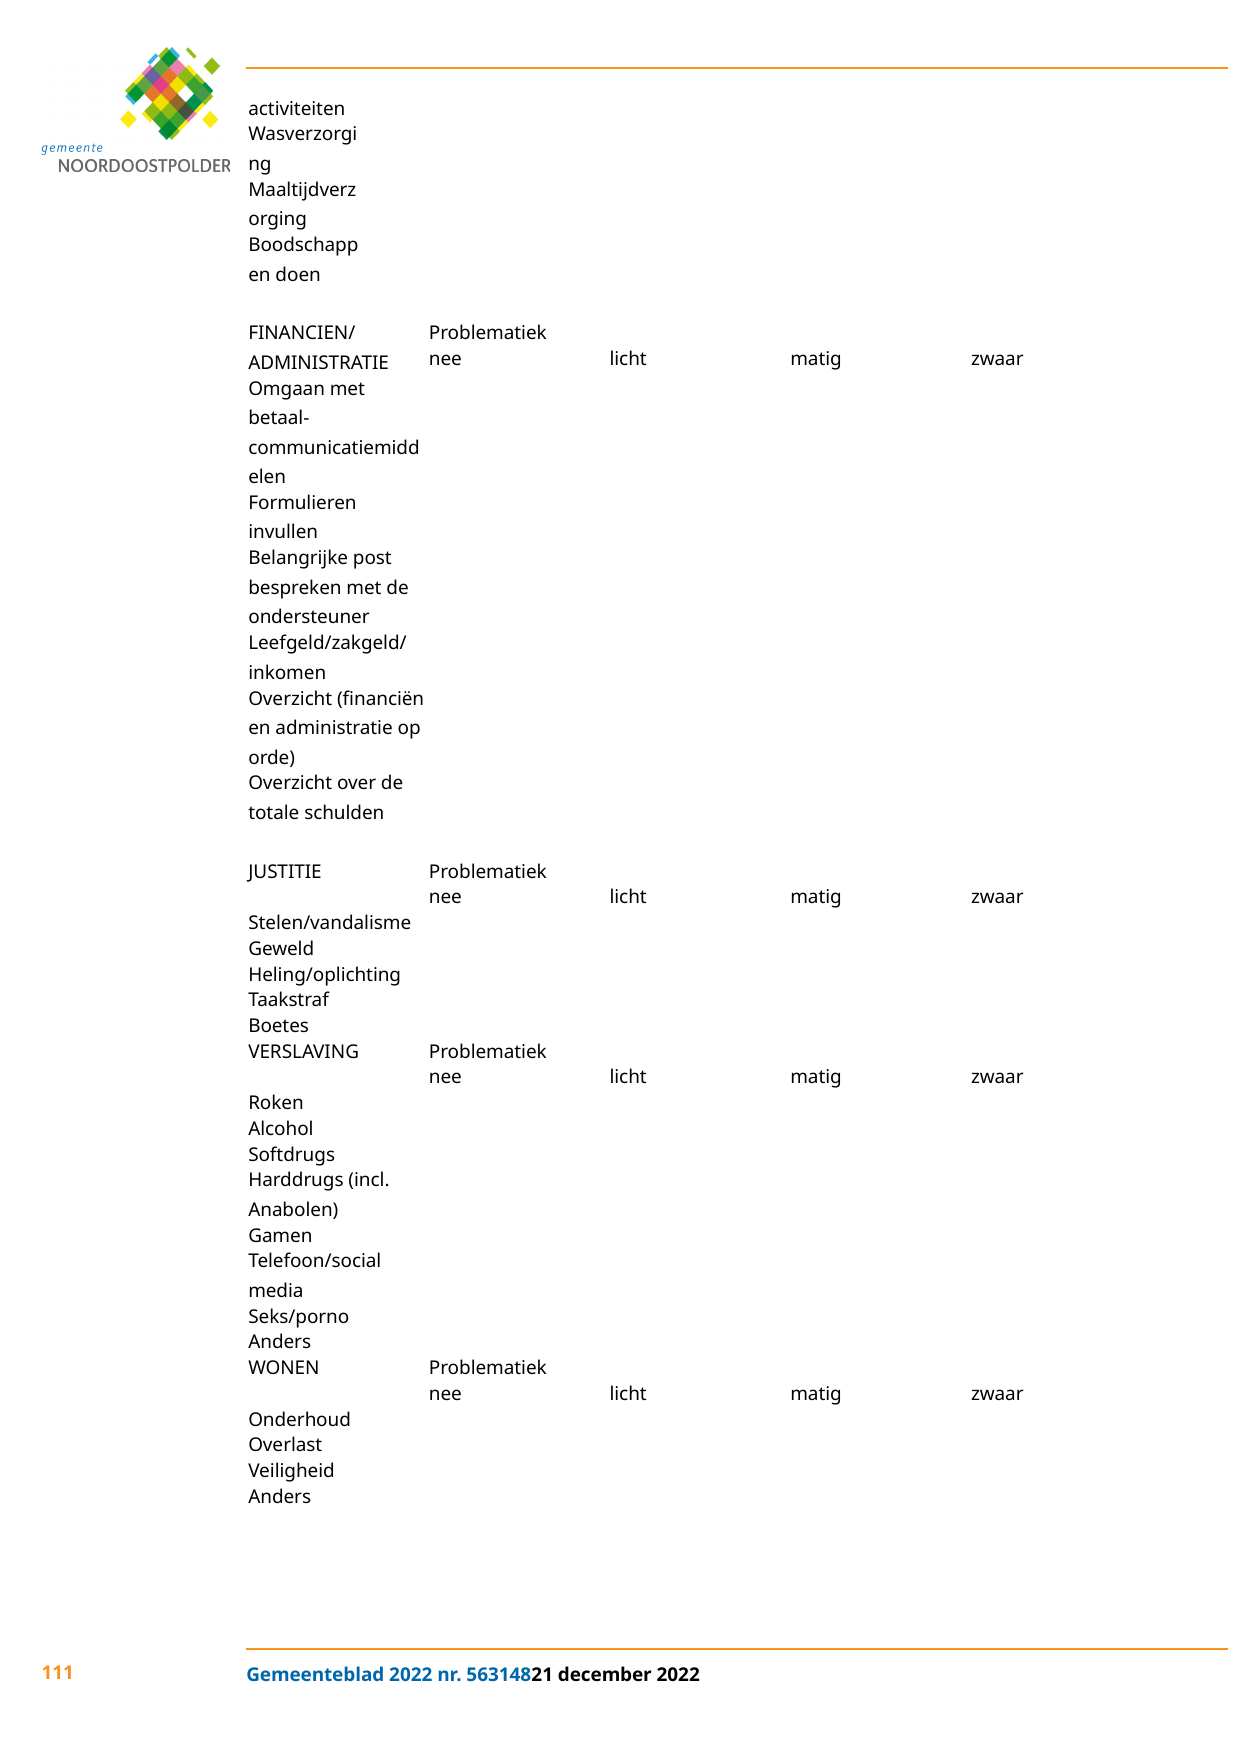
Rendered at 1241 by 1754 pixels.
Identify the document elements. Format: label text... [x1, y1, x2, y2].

table_cell [609, 1222, 790, 1248]
table_cell [790, 1222, 971, 1248]
table_cell Overlast [248, 1432, 429, 1457]
table_cell [609, 935, 790, 961]
table_cell [971, 685, 1152, 769]
table_cell [429, 375, 609, 489]
table_cell [609, 1483, 790, 1509]
table_cell [790, 545, 971, 629]
table_cell Onderhoud [248, 1406, 429, 1432]
table_cell nee [429, 345, 609, 375]
table_cell [971, 1432, 1152, 1457]
table_cell Telefoon/social media [248, 1248, 429, 1303]
table_cell [609, 1115, 790, 1141]
table_cell [971, 1141, 1152, 1167]
table_cell [429, 489, 609, 544]
table_cell [530, 121, 700, 176]
table_cell [609, 961, 790, 986]
table_cell [971, 1167, 1152, 1222]
table_cell Maaltijdverzorging [248, 176, 361, 231]
table_cell [700, 95, 926, 121]
table_cell [609, 1329, 790, 1354]
table_cell [926, 95, 1038, 121]
table_cell [971, 935, 1152, 961]
table_cell Roken [248, 1089, 429, 1115]
table_cell [790, 961, 971, 986]
table_cell licht [609, 1380, 790, 1406]
table_cell nee [429, 884, 609, 909]
table_cell [971, 1303, 1152, 1329]
table_cell activiteiten [248, 95, 361, 121]
table_cell [609, 1248, 790, 1303]
table_cell [1039, 176, 1152, 231]
table_cell [361, 95, 530, 121]
table_cell [429, 1115, 609, 1141]
table_cell [790, 986, 971, 1012]
table_cell [790, 770, 971, 825]
table_cell matig [790, 1380, 971, 1406]
table_cell [429, 986, 609, 1012]
table_cell Belangrijke post bespreken met de ondersteuner [248, 545, 429, 629]
table_cell [971, 909, 1152, 935]
table_cell [971, 489, 1152, 544]
table_cell [790, 1432, 971, 1457]
table_cell [790, 1141, 971, 1167]
table_cell [609, 1167, 790, 1222]
table_cell [790, 629, 971, 685]
table_cell [609, 1012, 790, 1038]
table_cell [429, 1167, 609, 1222]
table_cell [429, 1303, 609, 1329]
table_cell [790, 935, 971, 961]
table_cell [926, 176, 1038, 231]
table_cell [926, 121, 1038, 176]
table_cell zwaar [971, 884, 1152, 909]
table_cell [790, 1167, 971, 1222]
table_cell Softdrugs [248, 1141, 429, 1167]
table_cell VERSLAVING [248, 1038, 429, 1089]
table_cell nee [429, 1380, 609, 1406]
table_cell Taakstraf [248, 986, 429, 1012]
table_cell Problematiek [429, 1354, 1152, 1380]
table_cell Omgaan met betaal- communicatiemiddelen [248, 375, 429, 489]
table_cell [429, 685, 609, 769]
table_cell licht [609, 884, 790, 909]
table_cell Gamen [248, 1222, 429, 1248]
table_cell [790, 1089, 971, 1115]
table_cell [609, 685, 790, 769]
table_cell [1039, 231, 1152, 286]
table_cell [971, 629, 1152, 685]
table_cell [790, 1483, 971, 1509]
table_header FINANCIEN/ADMINISTRATIE [248, 319, 429, 375]
table_cell [609, 545, 790, 629]
table_cell [1039, 95, 1152, 121]
table_cell [609, 1141, 790, 1167]
table_cell [609, 1089, 790, 1115]
table_cell [609, 629, 790, 685]
table_cell [971, 1406, 1152, 1432]
table_cell zwaar [971, 345, 1152, 375]
table_cell [429, 1012, 609, 1038]
table_cell [609, 986, 790, 1012]
table_cell [609, 1406, 790, 1432]
table_cell Boetes [248, 1012, 429, 1038]
table_cell Alcohol [248, 1115, 429, 1141]
table_cell Geweld [248, 935, 429, 961]
table_cell [429, 1483, 609, 1509]
table_cell licht [609, 345, 790, 375]
table_cell [971, 1012, 1152, 1038]
table_cell [429, 1248, 609, 1303]
table_cell Formulieren invullen [248, 489, 429, 544]
table_cell Problematiek [429, 1038, 1152, 1064]
table_cell [971, 1222, 1152, 1248]
table_cell [971, 545, 1152, 629]
table_cell [530, 176, 700, 231]
table_cell [429, 1457, 609, 1483]
table_cell [530, 95, 700, 121]
table_cell Heling/oplichting [248, 961, 429, 986]
table_cell [790, 1303, 971, 1329]
table_cell [609, 489, 790, 544]
table_cell Anders [248, 1329, 429, 1354]
table_cell Overzicht over de totale schulden [248, 770, 429, 825]
table_cell [971, 1329, 1152, 1354]
table_cell [429, 1329, 609, 1354]
table_cell [429, 1222, 609, 1248]
table_cell [790, 1329, 971, 1354]
table_cell [609, 375, 790, 489]
table_cell [790, 375, 971, 489]
table_cell WONEN [248, 1354, 429, 1406]
table_cell Harddrugs (incl. Anabolen) [248, 1167, 429, 1222]
table_cell [790, 1115, 971, 1141]
table_cell [790, 1406, 971, 1432]
table_cell [361, 176, 530, 231]
table_cell Leefgeld/zakgeld/inkomen [248, 629, 429, 685]
table_cell [429, 1432, 609, 1457]
table_cell [971, 375, 1152, 489]
table_cell zwaar [971, 1380, 1152, 1406]
table_cell [790, 909, 971, 935]
table_cell [971, 1457, 1152, 1483]
table_header JUSTITIE [248, 858, 429, 909]
table_cell [971, 961, 1152, 986]
table_cell [790, 685, 971, 769]
table_cell Overzicht (financiën en administratie op orde) [248, 685, 429, 769]
table_cell Seks/porno [248, 1303, 429, 1329]
table_cell [530, 231, 700, 286]
table_cell [700, 231, 926, 286]
table_cell Wasverzorging [248, 121, 361, 176]
table_cell [790, 1457, 971, 1483]
table_cell matig [790, 1064, 971, 1089]
table_cell [429, 629, 609, 685]
table_cell [609, 909, 790, 935]
table_header Problematiek [429, 319, 1152, 345]
picture [41, 47, 231, 172]
table_cell [361, 231, 530, 286]
table_cell [429, 770, 609, 825]
table_cell [609, 1432, 790, 1457]
table_cell [971, 1115, 1152, 1141]
table_cell [971, 1483, 1152, 1509]
table_cell nee [429, 1064, 609, 1089]
table_cell [790, 1012, 971, 1038]
table_cell [429, 961, 609, 986]
table_cell Stelen/vandalisme [248, 909, 429, 935]
table_cell [700, 176, 926, 231]
table_cell [1039, 121, 1152, 176]
table_cell licht [609, 1064, 790, 1089]
table_cell [926, 231, 1038, 286]
table_cell [790, 489, 971, 544]
table_cell [609, 1303, 790, 1329]
table_cell matig [790, 884, 971, 909]
table_cell [429, 935, 609, 961]
table_header Problematiek [429, 858, 1152, 883]
table_cell [609, 1457, 790, 1483]
table_cell zwaar [971, 1064, 1152, 1089]
table_cell [429, 1406, 609, 1432]
table_cell [429, 1089, 609, 1115]
table_cell matig [790, 345, 971, 375]
table_cell [971, 1248, 1152, 1303]
table_cell Veiligheid [248, 1457, 429, 1483]
table_cell [361, 121, 530, 176]
table_cell [609, 770, 790, 825]
table_cell [971, 1089, 1152, 1115]
table_cell [429, 1141, 609, 1167]
table_cell Boodschappen doen [248, 231, 361, 286]
table_cell [790, 1248, 971, 1303]
table_cell [429, 909, 609, 935]
table_cell [700, 121, 926, 176]
table_cell [971, 986, 1152, 1012]
table_cell [429, 545, 609, 629]
table_cell [971, 770, 1152, 825]
table_cell Anders [248, 1483, 429, 1509]
